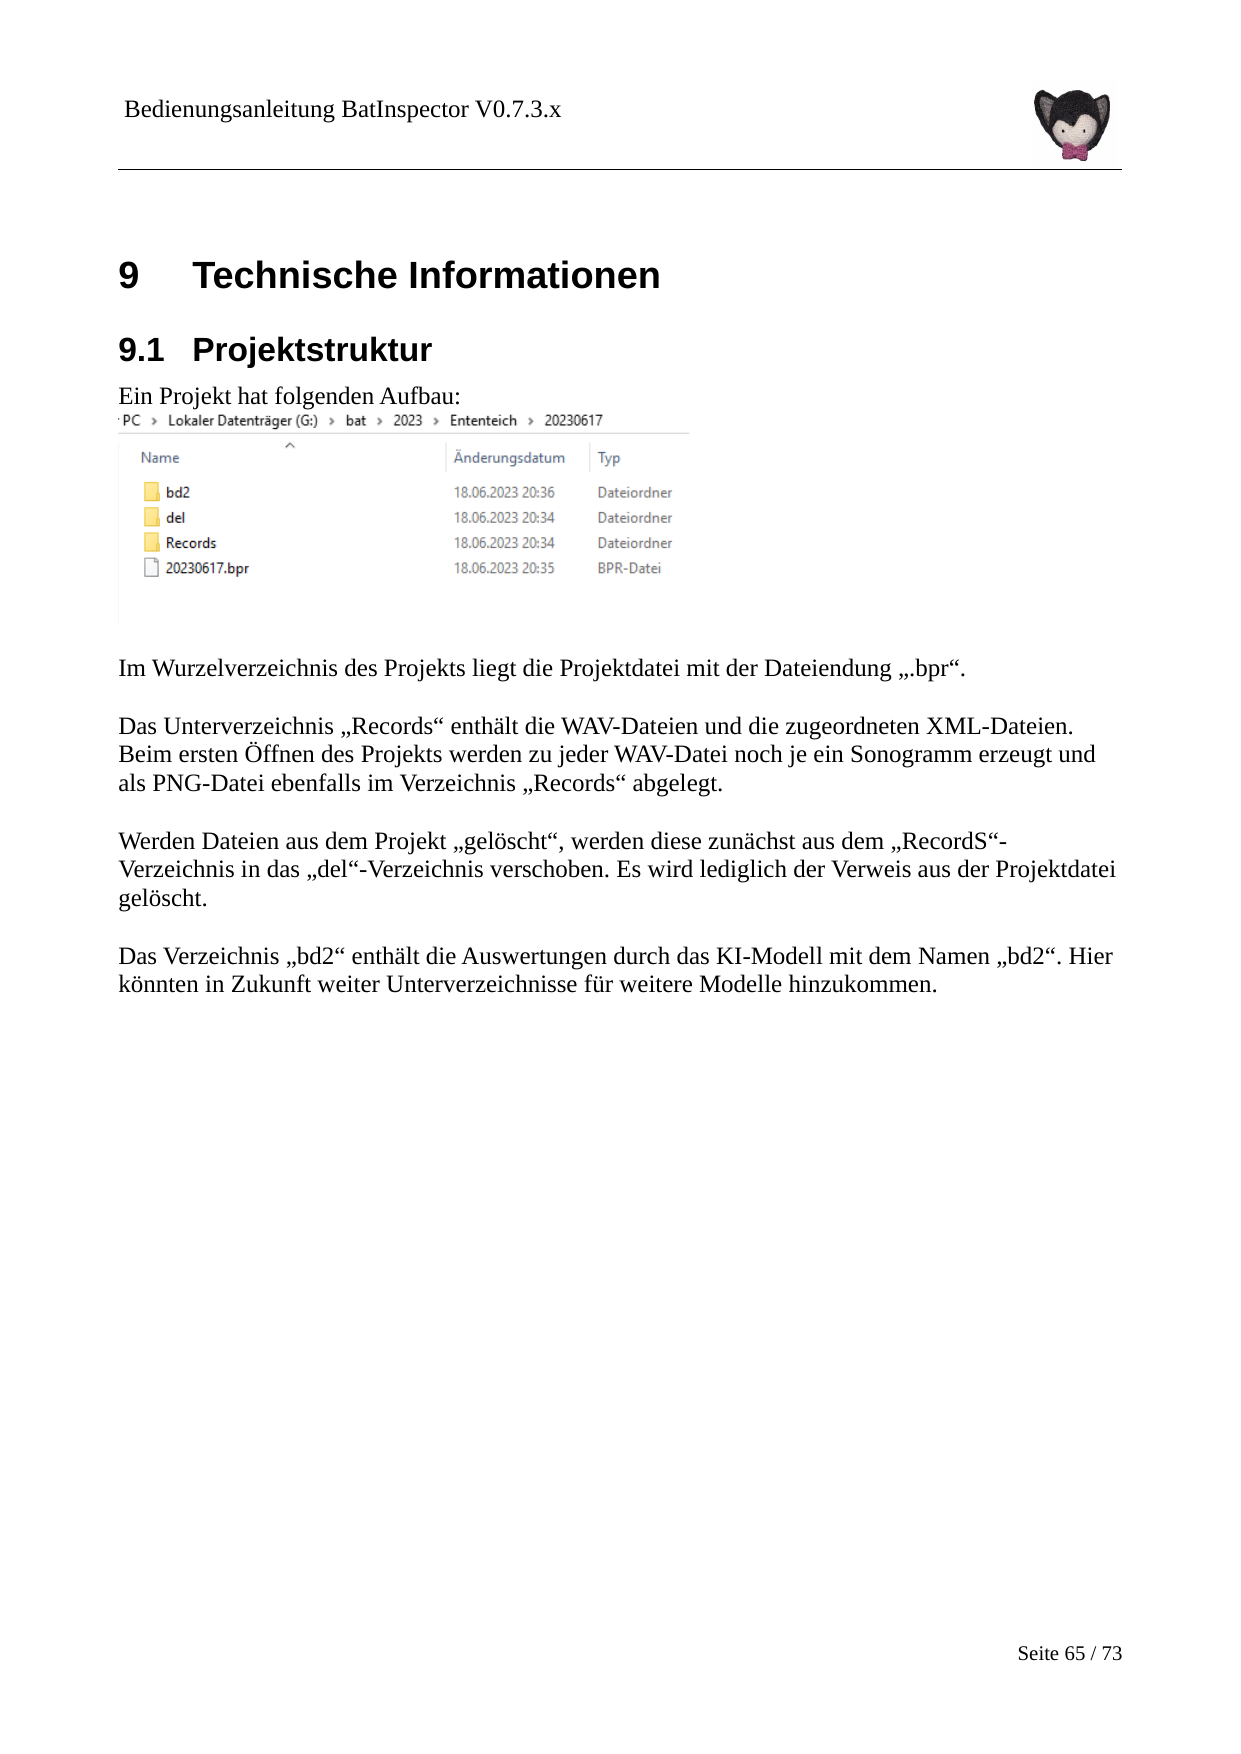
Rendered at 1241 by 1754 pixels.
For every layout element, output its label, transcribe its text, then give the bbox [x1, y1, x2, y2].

subtitle Projektstruktur [118, 330, 1122, 369]
text Im Wurzelverzeichnis des Projekts liegt die Projektdatei mit der Dateiendung „.bpr“. [118, 653, 1122, 682]
text Werden Dateien aus dem Projekt „gelöscht“, werden diese zunächst aus dem „RecordS“-Verzeichnis in das „del“-Verzeichnis verschoben. Es wird lediglich der Verweis aus der Projektdatei gelöscht. [118, 826, 1122, 912]
text Das Unterverzeichnis „Records“ enthält die WAV-Dateien und die zugeordneten XML-Dateien. Beim ersten Öffnen des Projekts werden zu jeder WAV-Datei noch je ein Sonogramm erzeugt und als PNG-Datei ebenfalls im Verzeichnis „Records“ abgelegt. [118, 711, 1122, 797]
picture [118, 410, 690, 625]
subtitle Technische Informationen [118, 253, 1122, 297]
picture [1030, 80, 1119, 169]
text Ein Projekt hat folgenden Aufbau: [118, 381, 1122, 410]
text Das Verzeichnis „bd2“ enthält die Auswertungen durch das KI-Modell mit dem Namen „bd2“. Hier könnten in Zukunft weiter Unterverzeichnisse für weitere Modelle hinzukommen. [118, 941, 1122, 998]
